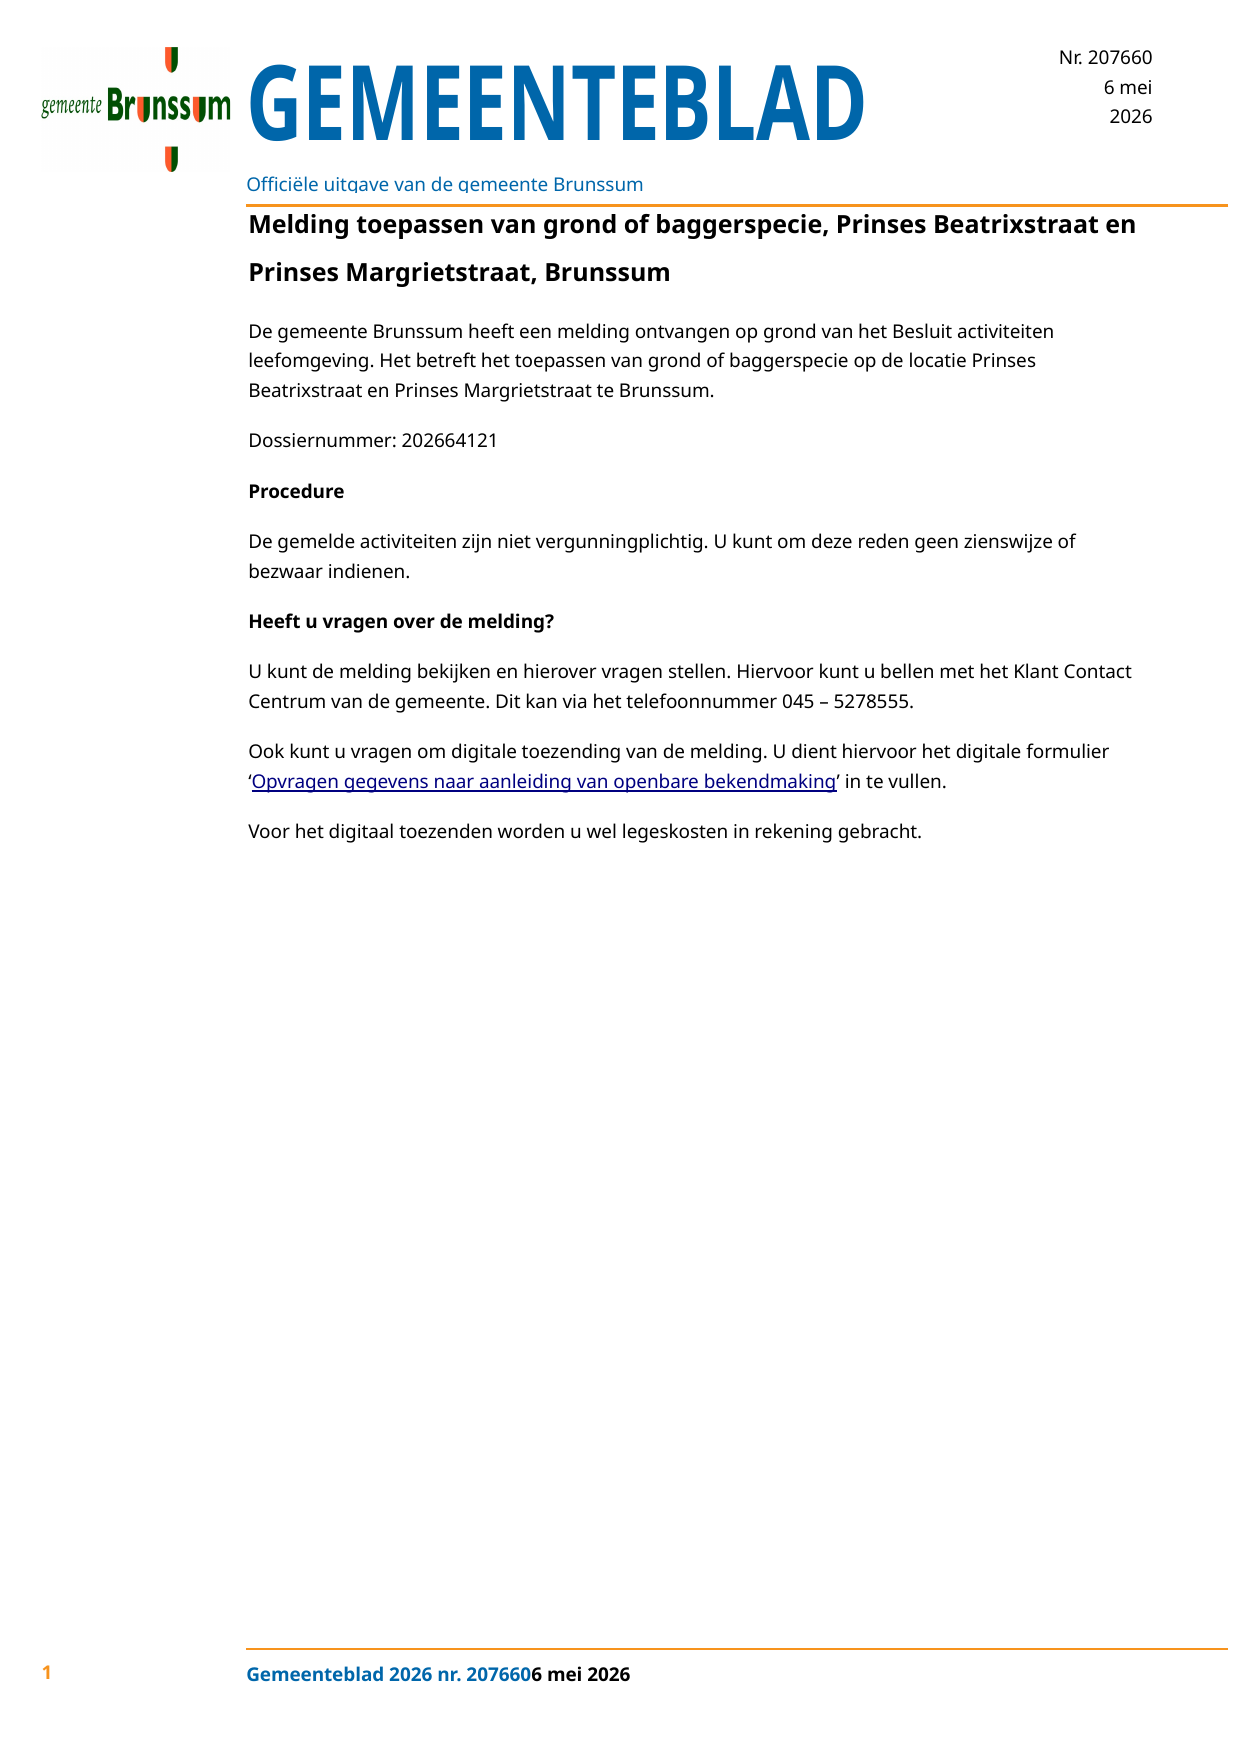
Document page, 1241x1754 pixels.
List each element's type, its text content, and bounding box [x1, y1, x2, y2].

text Melding toepassen van grond of baggerspecie, Prinses Beatrixstraat en Prinses Margrietstraat, Brunssum [248, 207, 1152, 288]
text Heeft u vragen over de melding? [248, 608, 1152, 634]
text Procedure [248, 478, 1152, 504]
text Dossiernummer: 202664121 [248, 427, 1152, 453]
picture [41, 47, 231, 172]
text Ook kunt u vragen om digitale toezending van de melding. U dient hiervoor het digitale formulier ‘Opvragen gegevens naar aanleiding van openbare bekendmaking’ in te vullen. [248, 739, 1152, 794]
text U kunt de melding bekijken en hierover vragen stellen. Hiervoor kunt u bellen met het Klant Contact Centrum van de gemeente. Dit kan via het telefoonnummer 045 – 5278555. [248, 659, 1152, 714]
text De gemelde activiteiten zijn niet vergunningplichtig. U kunt om deze reden geen zienswijze of bezwaar indienen. [248, 528, 1152, 584]
text Voor het digitaal toezenden worden u wel legeskosten in rekening gebracht. [248, 819, 1152, 844]
text De gemeente Brunssum heeft een melding ontvangen op grond van het Besluit activiteiten leefomgeving. Het betreft het toepassen van grond of baggerspecie op de locatie Prinses Beatrixstraat en Prinses Margrietstraat te Brunssum. [248, 318, 1152, 403]
